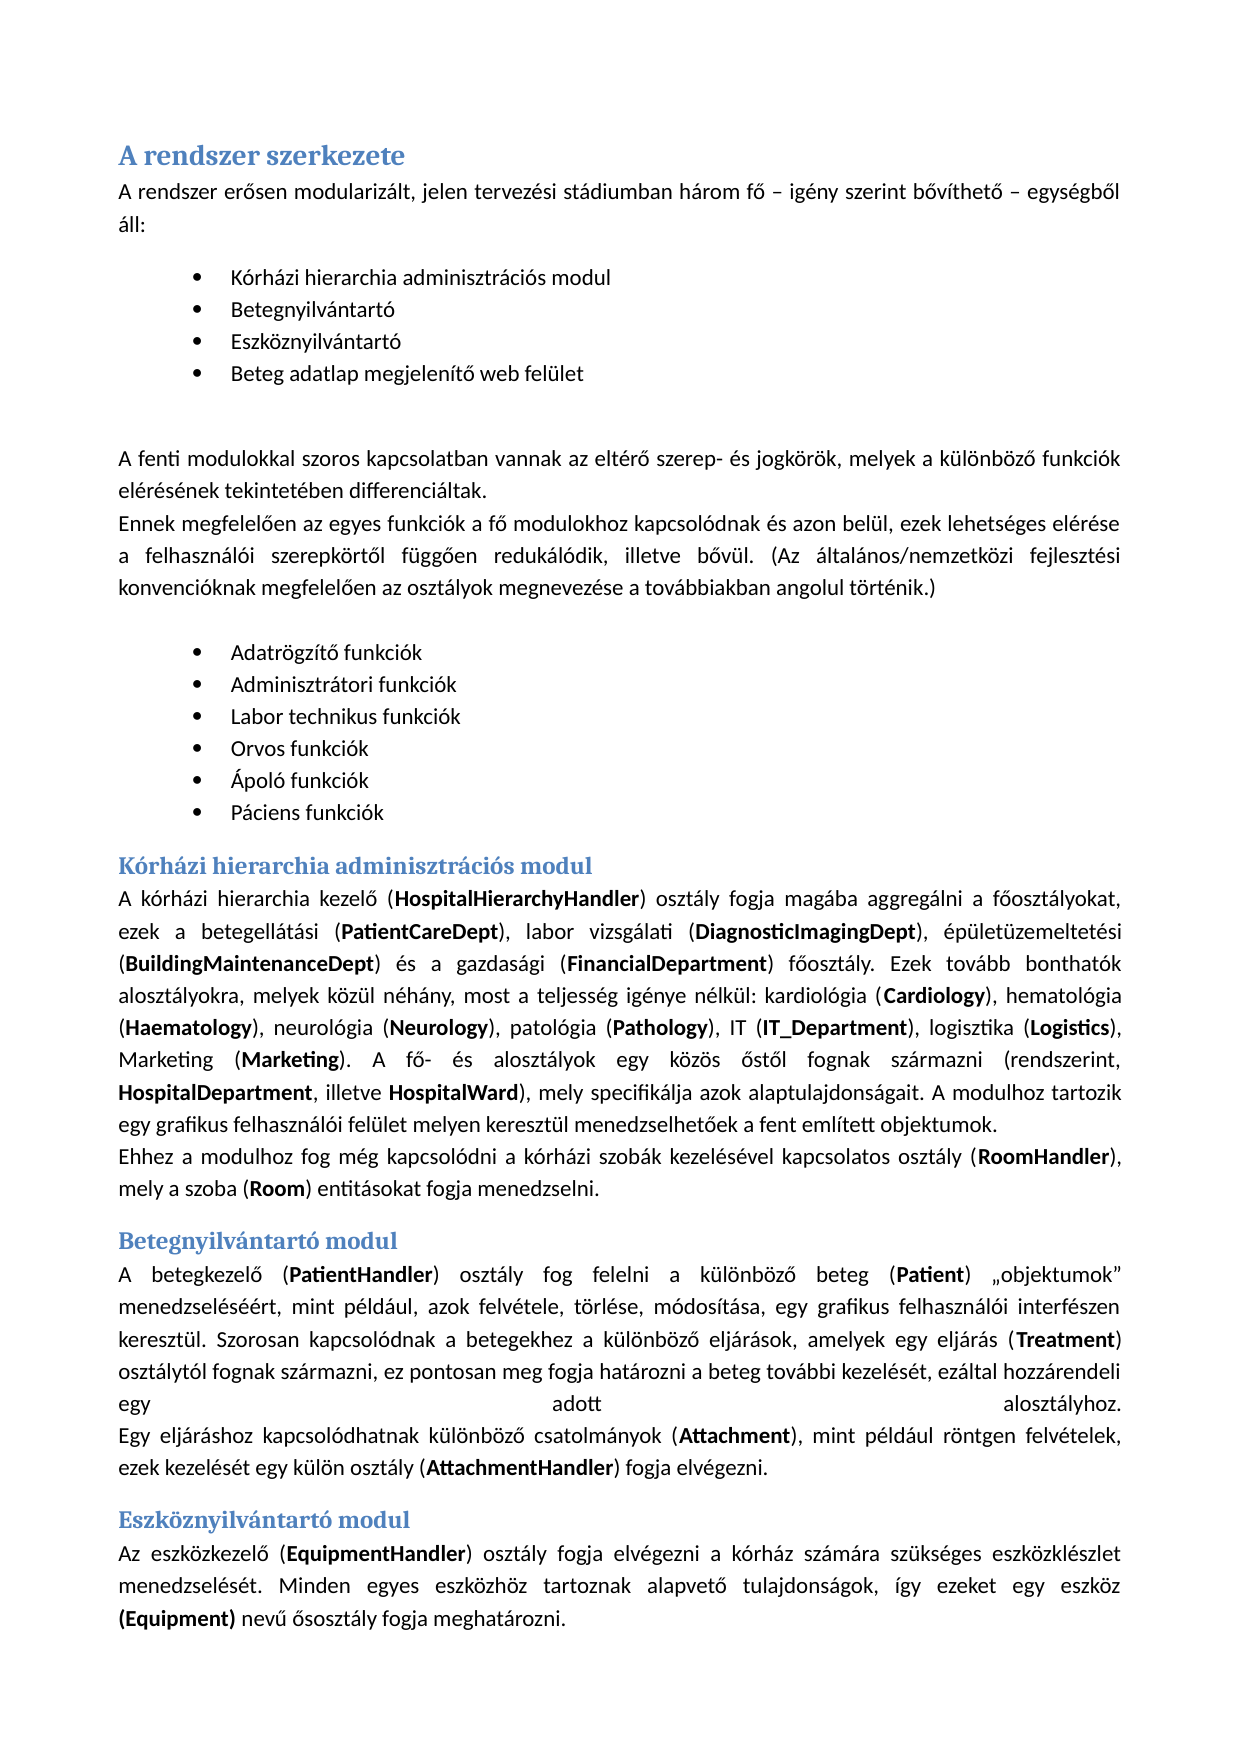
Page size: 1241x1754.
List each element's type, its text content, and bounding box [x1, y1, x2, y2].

list Kórházi hierarchia adminisztrációs modul [193, 263, 1122, 291]
text Az eszközkezelő (EquipmentHandler) osztály fogja elvégezni a kórház számára szükséges eszközklészlet menedzselését. Minden egyes eszközhöz tartoznak alapvető tulajdonságok, így ezeket egy eszköz (Equipment) nevű ősosztály fogja meghatározni. [118, 1539, 1122, 1632]
list Orvos funkciók [193, 734, 1122, 762]
list Beteg adatlap megjelenítő web felület [193, 359, 1122, 387]
list Páciens funkciók [193, 798, 1122, 827]
text Ehhez a modulhoz fog még kapcsolódni a kórházi szobák kezelésével kapcsolatos osztály (RoomHandler), mely a szoba (Room) entitásokat fogja menedzselni. [118, 1142, 1122, 1202]
list Eszköznyilvántartó [193, 327, 1122, 355]
list Ápoló funkciók [193, 766, 1122, 794]
subtitle Betegnyilvántartó modul [118, 1227, 1122, 1256]
subtitle A rendszer szerkezete [118, 139, 1122, 172]
text A betegkezelő (PatientHandler) osztály fog felelni a különböző beteg (Patient) „objektumok” menedzseléséért, mint például, azok felvétele, törlése, módosítása, egy grafikus felhasználói interfészen keresztül. Szorosan kapcsolódnak a betegekhez a különböző eljárások, amelyek egy eljárás (Treatment) osztálytól fognak származni, ez pontosan meg fogja határozni a beteg további kezelését, ezáltal hozzárendeli egy adott alosztályhoz. Egy eljáráshoz kapcsolódhatnak különböző csatolmányok (Attachment), mint például röntgen felvételek, ezek kezelését egy külön osztály (AttachmentHandler) fogja elvégezni. [118, 1260, 1122, 1481]
list Labor technikus funkciók [193, 702, 1122, 730]
subtitle Eszköznyilvántartó modul [118, 1506, 1122, 1535]
list Adatrögzítő funkciók [193, 638, 1122, 666]
text A rendszer erősen modularizált, jelen tervezési stádiumban három fő – igény szerint bővíthető – egységből áll: [118, 177, 1122, 238]
list Adminisztrátori funkciók [193, 670, 1122, 698]
text Ennek megfelelően az egyes funkciók a fő modulokhoz kapcsolódnak és azon belül, ezek lehetséges elérése a felhasználói szerepkörtől függően redukálódik, illetve bővül. (Az általános/nemzetközi fejlesztési konvencióknak megfelelően az osztályok megnevezése a továbbiakban angolul történik.) [118, 509, 1122, 601]
list Betegnyilvántartó [193, 295, 1122, 323]
text A kórházi hierarchia kezelő (HospitalHierarchyHandler) osztály fogja magába aggregálni a főosztályokat, ezek a betegellátási (PatientCareDept), labor vizsgálati (DiagnosticImagingDept), épületüzemeltetési (BuildingMaintenanceDept) és a gazdasági (FinancialDepartment) főosztály. Ezek tovább bonthatók alosztályokra, melyek közül néhány, most a teljesség igénye nélkül: kardiológia (Cardiology), hematológia (Haematology), neurológia (Neurology), patológia (Pathology), IT (IT_Department), logisztika (Logistics), Marketing (Marketing). A fő- és alosztályok egy közös őstől fognak származni (rendszerint, HospitalDepartment, illetve HospitalWard), mely specifikálja azok alaptulajdonságait. A modulhoz tartozik egy grafikus felhasználói felület melyen keresztül menedzselhetőek a fent említett objektumok. [118, 884, 1122, 1138]
subtitle Kórházi hierarchia adminisztrációs modul [118, 852, 1122, 880]
text A fenti modulokkal szoros kapcsolatban vannak az eltérő szerep- és jogkörök, melyek a különböző funkciók elérésének tekintetében differenciáltak. [118, 444, 1122, 505]
